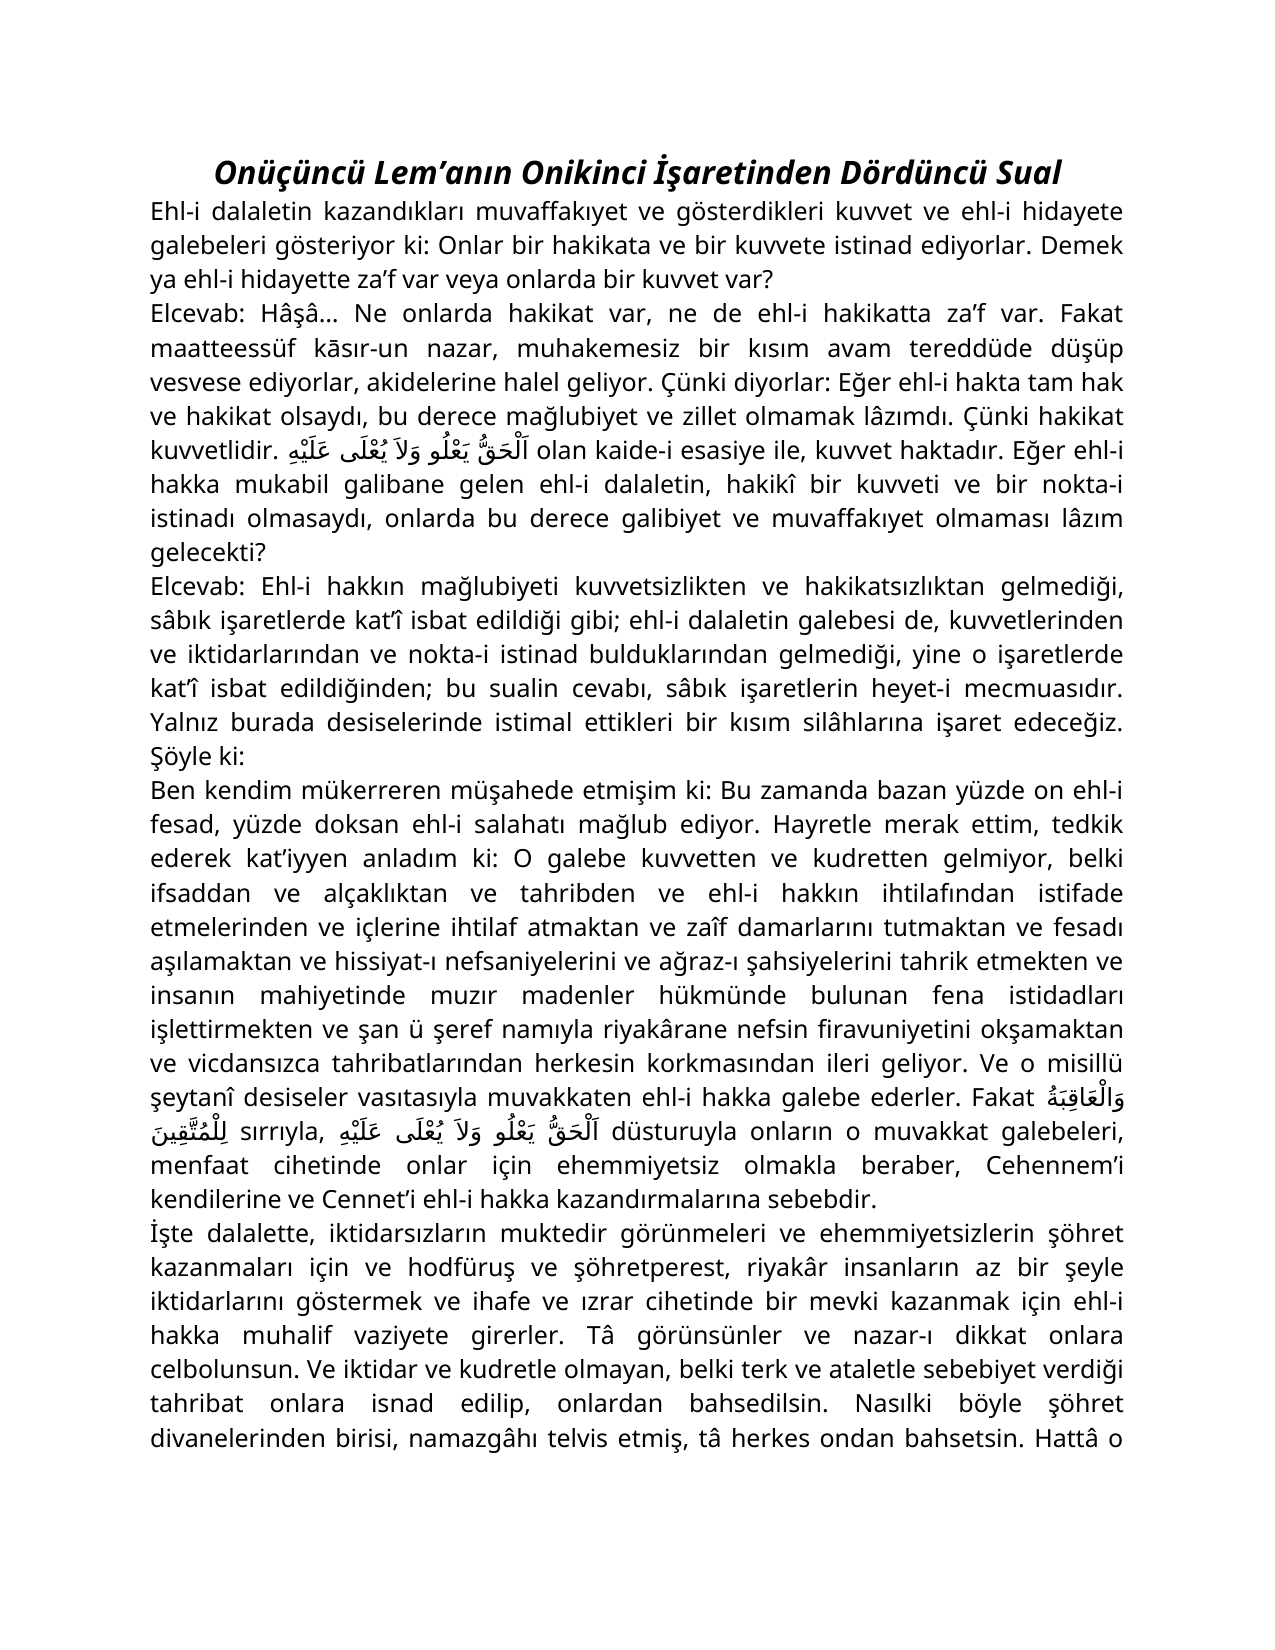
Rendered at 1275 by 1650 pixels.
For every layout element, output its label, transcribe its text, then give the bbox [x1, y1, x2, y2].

text Elcevab: Hâşâ… Ne onlarda hakikat var, ne de ehl-i hakikatta za’f var. Fakat maatteessüf kāsır-un nazar, muhakemesiz bir kısım avam tereddüde düşüp vesvese ediyorlar, akidelerine halel geliyor. Çünki diyorlar: Eğer ehl-i hakta tam hak ve hakikat olsaydı, bu derece mağlubiyet ve zillet olmamak lâzımdı. Çünki hakikat kuvvetlidir. اَلْحَقُّ يَعْلُو وَلاَ يُعْلَى عَلَيْهِ olan kaide-i esasiye ile, kuvvet haktadır. Eğer ehl-i hakka mukabil galibane gelen ehl-i dalaletin, hakikî bir kuvveti ve bir nokta-i istinadı olmasaydı, onlarda bu derece galibiyet ve muvaffakıyet olmaması lâzım gelecekti? [150, 296, 1125, 569]
text Elcevab: Ehl-i hakkın mağlubiyeti kuvvetsizlikten ve hakikatsızlıktan gelmediği, sâbık işaretlerde kat’î isbat edildiği gibi; ehl-i dalaletin galebesi de, kuvvetlerinden ve iktidarlarından ve nokta-i istinad bulduklarından gelmediği, yine o işaretlerde kat’î isbat edildiğinden; bu sualin cevabı, sâbık işaretlerin heyet-i mecmuasıdır. Yalnız burada desiselerinde istimal ettikleri bir kısım silâhlarına işaret edeceğiz. Şöyle ki: [150, 569, 1125, 773]
text Ehl-i dalaletin kazandıkları muvaffakıyet ve gösterdikleri kuvvet ve ehl-i hidayete galebeleri gösteriyor ki: Onlar bir hakikata ve bir kuvvete istinad ediyorlar. Demek ya ehl-i hidayette za’f var veya onlarda bir kuvvet var? [150, 194, 1125, 296]
text Ben kendim mükerreren müşahede etmişim ki: Bu zamanda bazan yüzde on ehl-i fesad, yüzde doksan ehl-i salahatı mağlub ediyor. Hayretle merak ettim, tedkik ederek kat’iyyen anladım ki: O galebe kuvvetten ve kudretten gelmiyor, belki ifsaddan ve alçaklıktan ve tahribden ve ehl-i hakkın ihtilafından istifade etmelerinden ve içlerine ihtilaf atmaktan ve zaîf damarlarını tutmaktan ve fesadı aşılamaktan ve hissiyat-ı nefsaniyelerini ve ağraz-ı şahsiyelerini tahrik etmekten ve insanın mahiyetinde muzır madenler hükmünde bulunan fena istidadları işlettirmekten ve şan ü şeref namıyla riyakârane nefsin firavuniyetini okşamaktan ve vicdansızca tahribatlarından herkesin korkmasından ileri geliyor. Ve o misillü şeytanî desiseler vasıtasıyla muvakkaten ehl-i hakka galebe ederler. Fakat وَالْعَاقِبَةُ لِلْمُتَّقِينَ sırrıyla, اَلْحَقُّ يَعْلُو وَلاَ يُعْلَى عَلَيْهِ düsturuyla onların o muvakkat galebeleri, menfaat cihetinde onlar için ehemmiyetsiz olmakla beraber, Cehennem’i kendilerine ve Cennet’i ehl-i hakka kazandırmalarına sebebdir. [150, 773, 1125, 1216]
subtitle Onüçüncü Lem’anın Onikinci İşaretinden Dördüncü Sual [150, 150, 1125, 194]
text İşte dalalette, iktidarsızların muktedir görünmeleri ve ehemmiyetsizlerin şöhret kazanmaları için ve hodfüruş ve şöhretperest, riyakâr insanların az bir şeyle iktidarlarını göstermek ve ihafe ve ızrar cihetinde bir mevki kazanmak için ehl-i hakka muhalif vaziyete girerler. Tâ görünsünler ve nazar-ı dikkat onlara celbolunsun. Ve iktidar ve kudretle olmayan, belki terk ve ataletle sebebiyet verdiği tahribat onlara isnad edilip, onlardan bahsedilsin. Nasılki böyle şöhret divanelerinden birisi, namazgâhı telvis etmiş, tâ herkes ondan bahsetsin. Hattâ o [150, 1216, 1125, 1454]
